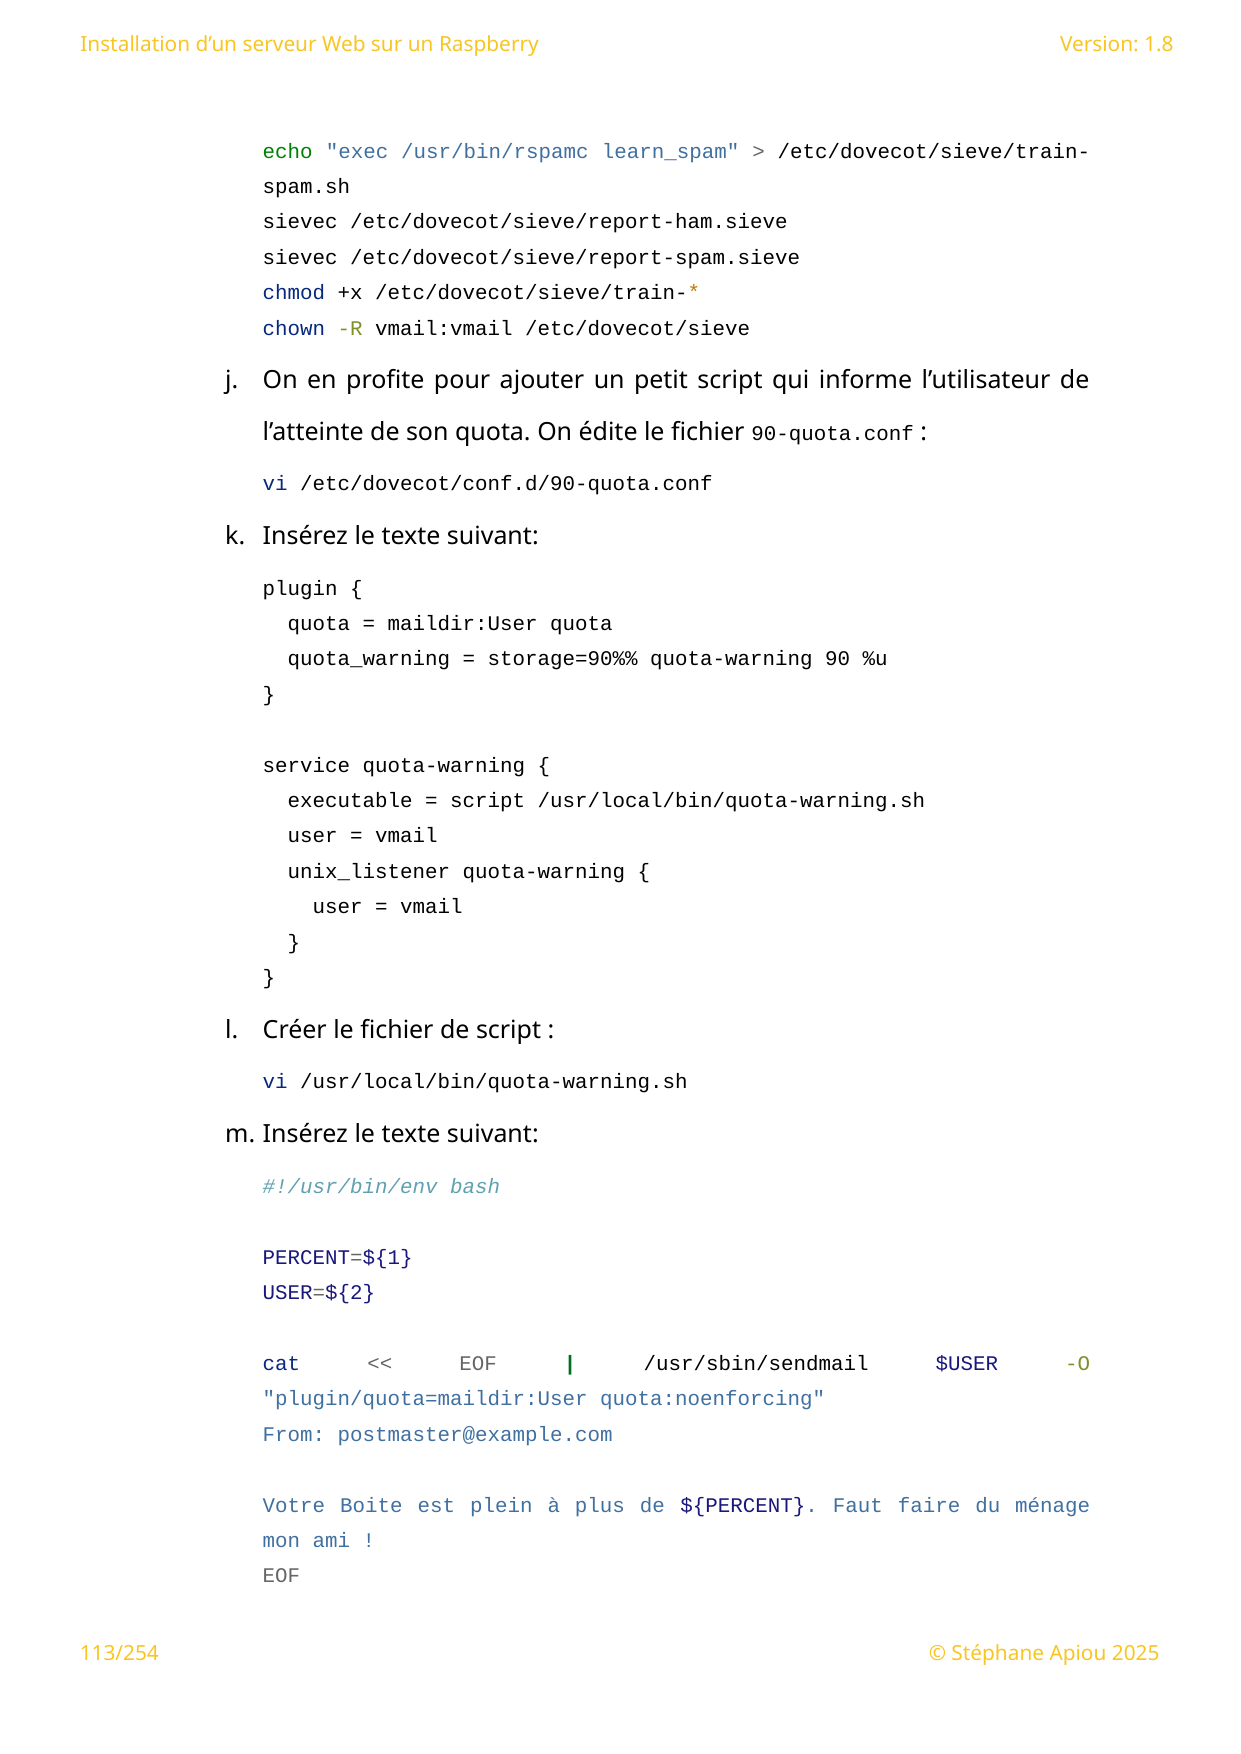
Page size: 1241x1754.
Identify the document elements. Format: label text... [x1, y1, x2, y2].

list } [225, 932, 1090, 955]
list Créer le fichier de script : [225, 1012, 1090, 1046]
list vi /etc/dovecot/conf.d/90-quota.conf [225, 473, 1090, 497]
list user = vmail [225, 826, 1090, 849]
list cat << EOF | /usr/sbin/sendmail $USER -O "plugin/quota=maildir:User quota:noenforcing" [225, 1353, 1090, 1412]
list } [225, 684, 1090, 707]
list Insérez le texte suivant: [225, 518, 1090, 552]
list #!/usr/bin/env bash [225, 1176, 1090, 1199]
list echo "exec /usr/bin/rspamc learn_spam" > /etc/dovecot/sieve/train-spam.sh [225, 141, 1090, 200]
list quota = maildir:User quota [225, 613, 1090, 637]
list sievec /etc/dovecot/sieve/report-spam.sieve [225, 247, 1090, 271]
list executable = script /usr/local/bin/quota-warning.sh [225, 790, 1090, 814]
list chmod +x /etc/dovecot/sieve/train-* [225, 282, 1090, 306]
list From: postmaster@example.com [225, 1424, 1090, 1447]
list Insérez le texte suivant: [225, 1116, 1090, 1150]
list quota_warning = storage=90%% quota-warning 90 %u [225, 648, 1090, 672]
list PERCENT=${1} [225, 1247, 1090, 1270]
list user = vmail [225, 896, 1090, 920]
list sievec /etc/dovecot/sieve/report-ham.sieve [225, 212, 1090, 235]
list plugin { [225, 578, 1090, 601]
list Votre Boite est plein à plus de ${PERCENT}. Faut faire du ménage mon ami ! [225, 1495, 1090, 1554]
list service quota-warning { [225, 755, 1090, 778]
list unix_listener quota-warning { [225, 861, 1090, 884]
list USER=${2} [225, 1282, 1090, 1306]
list On en profite pour ajouter un petit script qui informe l’utilisateur de l’atteinte de son quota. On édite le fichier 90-quota.conf : [225, 362, 1090, 447]
list chown -R vmail:vmail /etc/dovecot/sieve [225, 318, 1090, 341]
list EOF [225, 1566, 1090, 1589]
list vi /usr/local/bin/quota-warning.sh [225, 1072, 1090, 1095]
list } [225, 967, 1090, 991]
